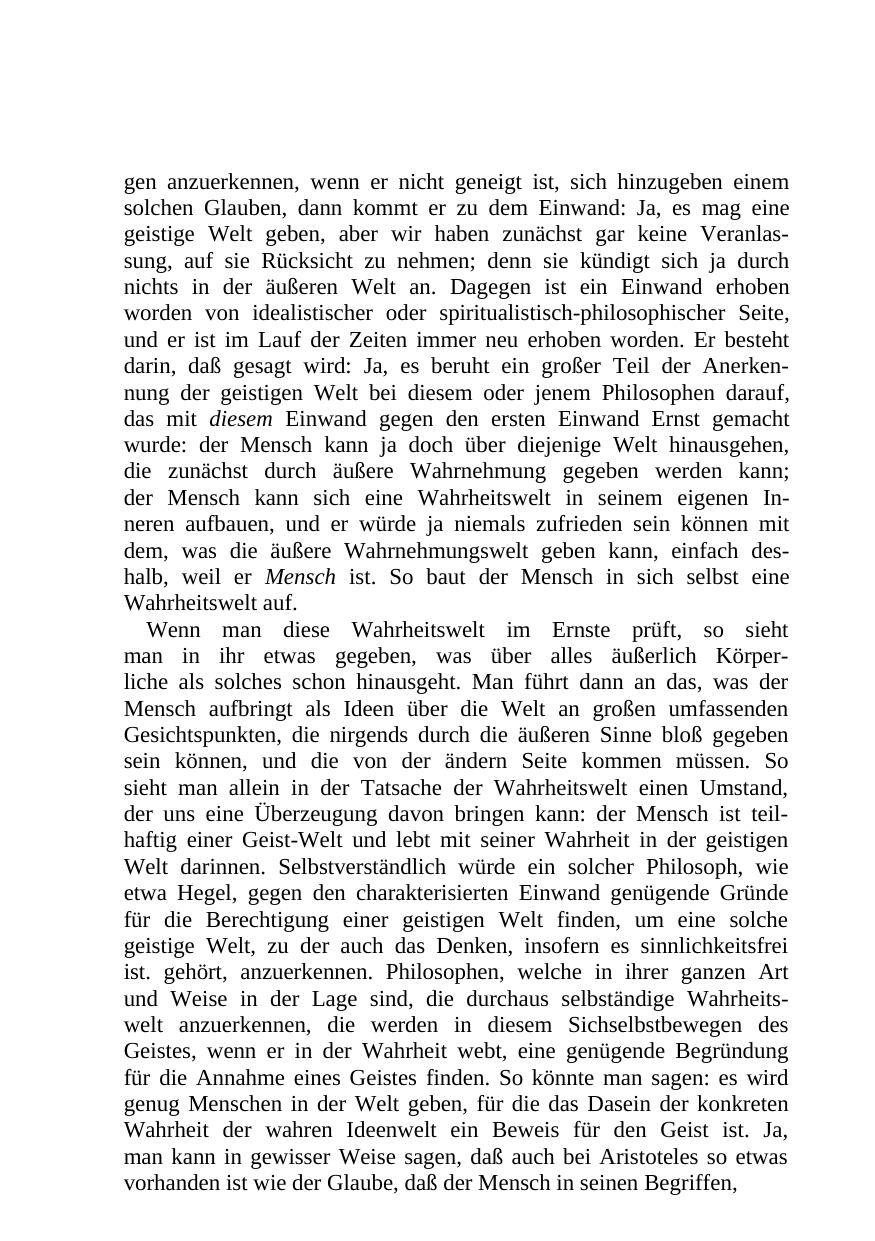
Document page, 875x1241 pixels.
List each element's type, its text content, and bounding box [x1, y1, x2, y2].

text gen anzuerkennen, wenn er nicht geneigt ist, sich hinzugeben einem solchen Glauben, dann kommt er zu dem Einwand: Ja, es mag eine geistige Welt geben, aber wir haben zunächst gar keine Veranlas- sung, auf sie Rücksicht zu nehmen; denn sie kündigt sich ja durch nichts in der äußeren Welt an. Dagegen ist ein Einwand erhoben worden von idealistischer oder spiritualistisch-philosophischer Seite, und er ist im Lauf der Zeiten immer neu erhoben worden. Er besteht darin, daß gesagt wird: Ja, es beruht ein großer Teil der Anerken- nung der geistigen Welt bei diesem oder jenem Philosophen darauf, das mit diesem Einwand gegen den ersten Einwand Ernst gemacht wurde: der Mensch kann ja doch über diejenige Welt hinausgehen, die zunächst durch äußere Wahrnehmung gegeben werden kann; der Mensch kann sich eine Wahrheitswelt in seinem eigenen In- neren aufbauen, und er würde ja niemals zufrieden sein können mit dem, was die äußere Wahrnehmungswelt geben kann, einfach des- halb, weil er Mensch ist. So baut der Mensch in sich selbst eine Wahrheitswelt auf. [123, 168, 791, 616]
text Wenn man diese Wahrheitswelt im Ernste prüft, so sieht man in ihr etwas gegeben, was über alles äußerlich Körper- liche als solches schon hinausgeht. Man führt dann an das, was der Mensch aufbringt als Ideen über die Welt an großen umfassenden Gesichtspunkten, die nirgends durch die äußeren Sinne bloß gegeben sein können, und die von der ändern Seite kommen müssen. So sieht man allein in der Tatsache der Wahrheitswelt einen Umstand, der uns eine Überzeugung davon bringen kann: der Mensch ist teil- haftig einer Geist-Welt und lebt mit seiner Wahrheit in der geistigen Welt darinnen. Selbstverständlich würde ein solcher Philosoph, wie etwa Hegel, gegen den charakterisierten Einwand genügende Gründe für die Berechtigung einer geistigen Welt finden, um eine solche geistige Welt, zu der auch das Denken, insofern es sinnlichkeitsfrei ist. gehört, anzuerkennen. Philosophen, welche in ihrer ganzen Art und Weise in der Lage sind, die durchaus selbständige Wahrheits- welt anzuerkennen, die werden in diesem Sichselbstbewegen des Geistes, wenn er in der Wahrheit webt, eine genügende Begründung für die Annahme eines Geistes finden. So könnte man sagen: es wird genug Menschen in der Welt geben, für die das Dasein der konkreten Wahrheit der wahren Ideenwelt ein Beweis für den Geist ist. Ja, man kann in gewisser Weise sagen, daß auch bei Aristoteles so etwas vorhanden ist wie der Glaube, daß der Mensch in seinen Begriffen, [123, 616, 789, 1196]
